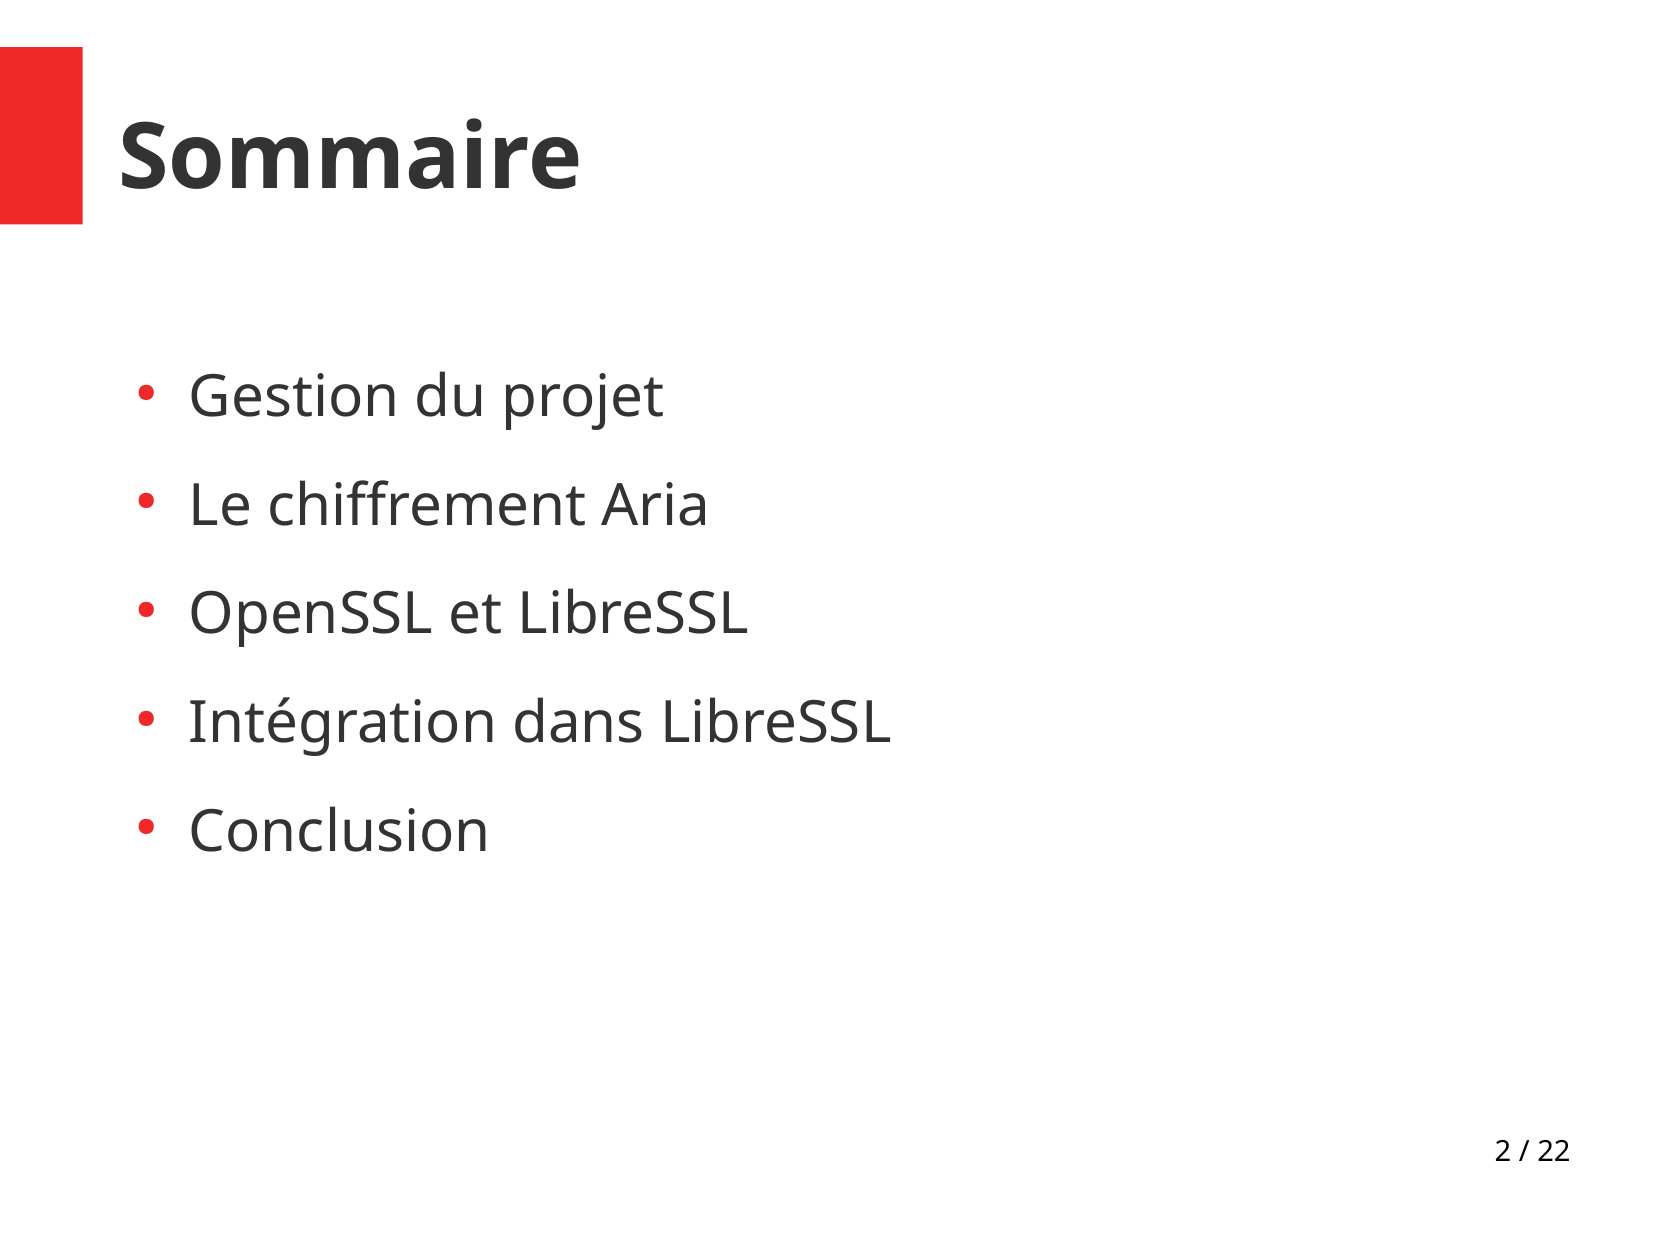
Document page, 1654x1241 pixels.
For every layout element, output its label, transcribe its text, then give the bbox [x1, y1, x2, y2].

title Sommaire [118, 45, 1571, 260]
list Gestion du projet Le chiffrement Aria OpenSSL et LibreSSL Intégration dans LibreSSL Conclusion [118, 354, 1536, 1074]
